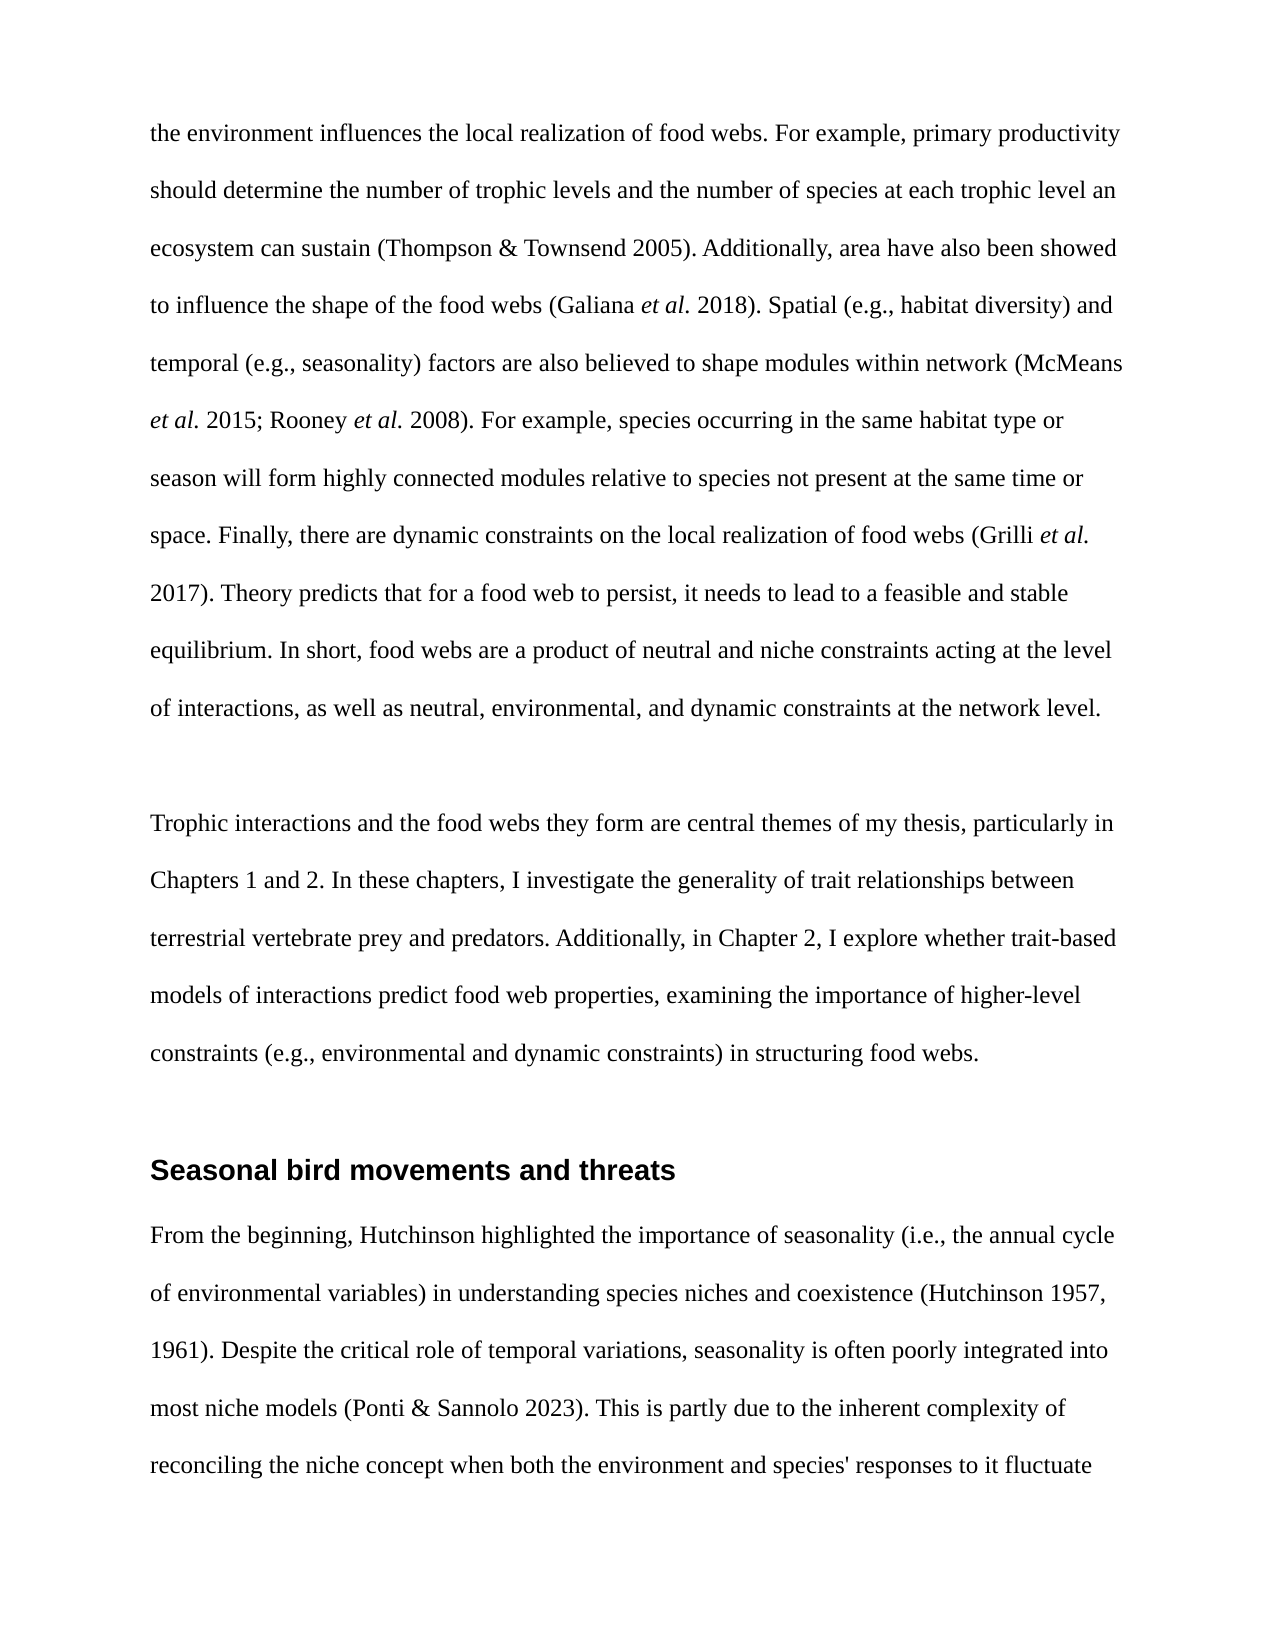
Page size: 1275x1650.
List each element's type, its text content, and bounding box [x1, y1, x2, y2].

subtitle Seasonal bird movements and threats [150, 1153, 1125, 1187]
text the environment influences the local realization of food webs. For example, primary productivity should determine the number of trophic levels and the number of species at each trophic level an ecosystem can sustain (Thompson & Townsend 2005). Additionally, area have also been showed to influence the shape of the food webs (Galiana et al. 2018). Spatial (e.g., habitat diversity) and temporal (e.g., seasonality) factors are also believed to shape modules within network (McMeans et al. 2015; Rooney et al. 2008). For example, species occurring in the same habitat type or season will form highly connected modules relative to species not present at the same time or space. Finally, there are dynamic constraints on the local realization of food webs (Grilli et al. 2017). Theory predicts that for a food web to persist, it needs to lead to a feasible and stable equilibrium. In short, food webs are a product of neutral and niche constraints acting at the level of interactions, as well as neutral, environmental, and dynamic constraints at the network level. [150, 118, 1125, 722]
text Trophic interactions and the food webs they form are central themes of my thesis, particularly in Chapters 1 and 2. In these chapters, I investigate the generality of trait relationships between terrestrial vertebrate prey and predators. Additionally, in Chapter 2, I explore whether trait-based models of interactions predict food web properties, examining the importance of higher-level constraints (e.g., environmental and dynamic constraints) in structuring food webs. [150, 808, 1125, 1067]
text From the beginning, Hutchinson highlighted the importance of seasonality (i.e., the annual cycle of environmental variables) in understanding species niches and coexistence (Hutchinson 1957, 1961). Despite the critical role of temporal variations, seasonality is often poorly integrated into most niche models (Ponti & Sannolo 2023). This is partly due to the inherent complexity of reconciling the niche concept when both the environment and species' responses to it fluctuate [150, 1220, 1125, 1479]
